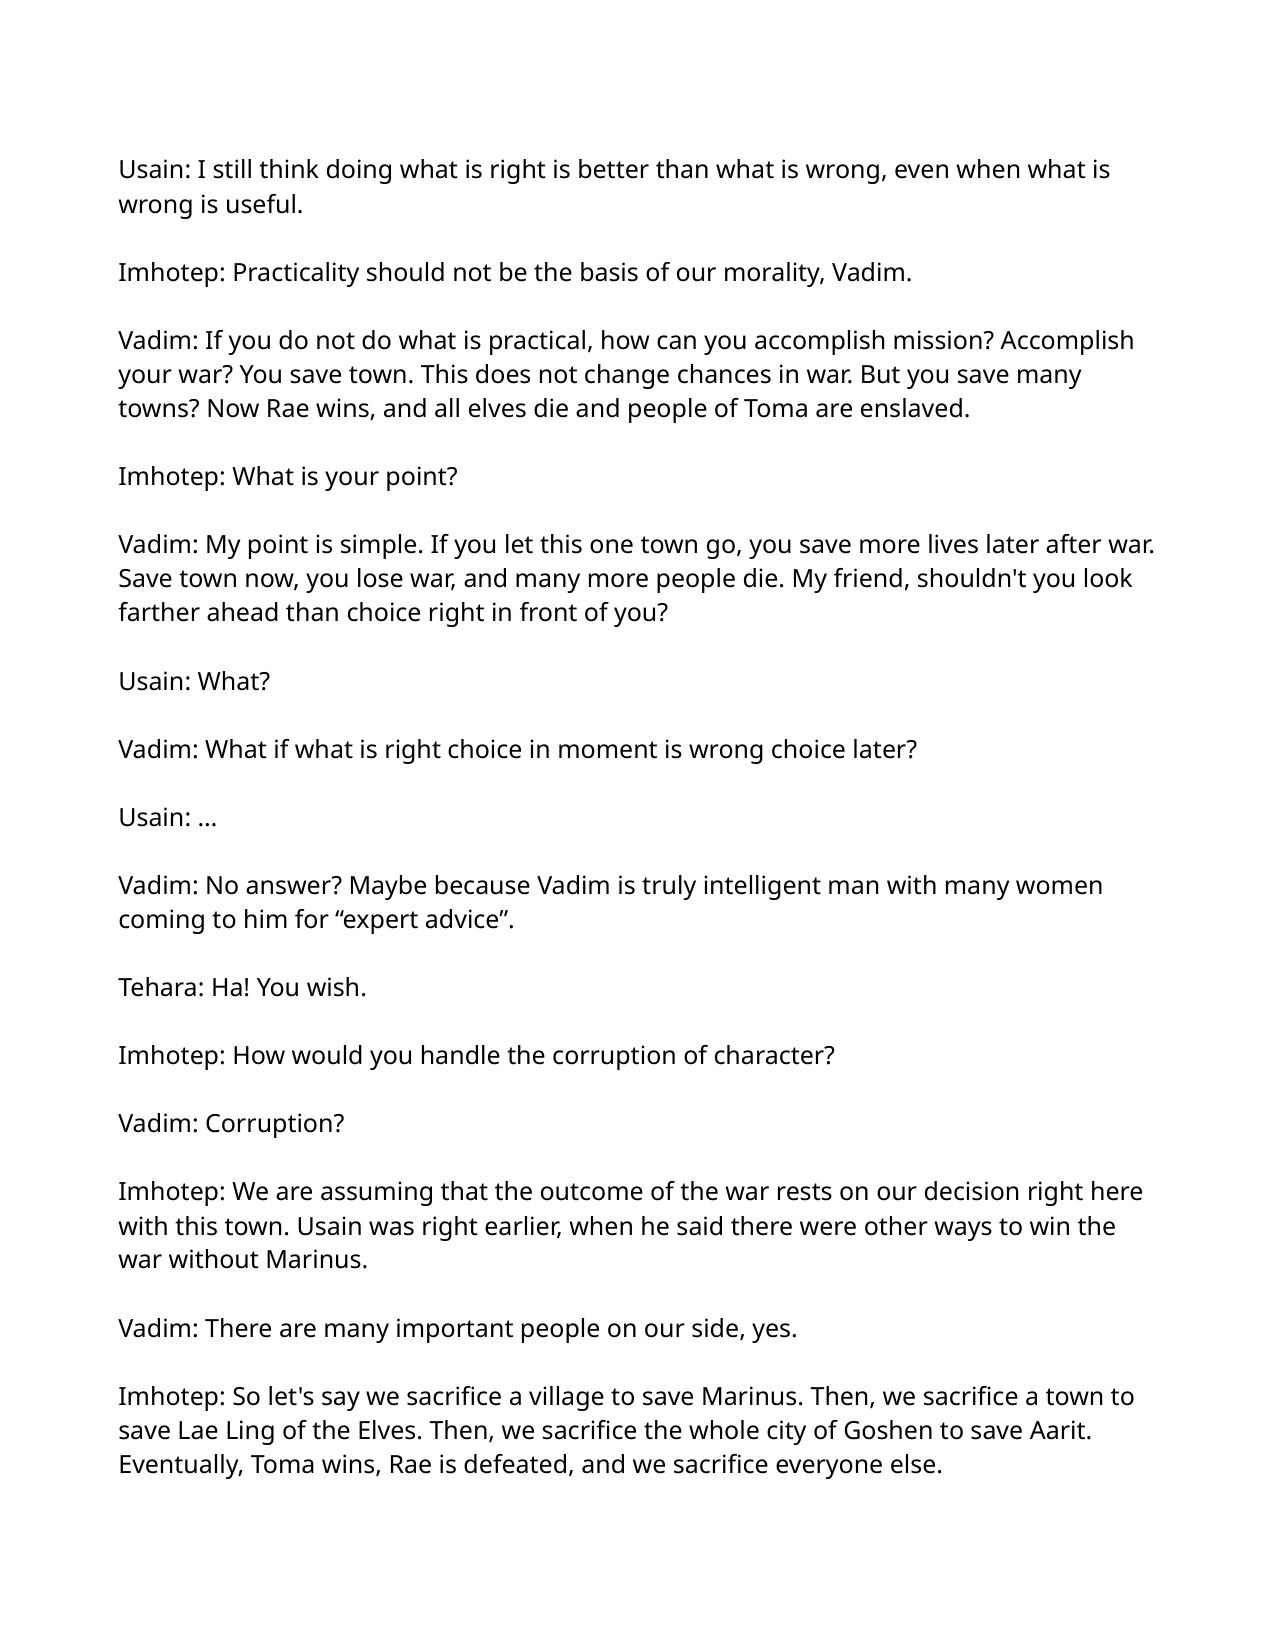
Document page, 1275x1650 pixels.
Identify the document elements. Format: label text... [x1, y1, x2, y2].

text Usain: I still think doing what is right is better than what is wrong, even when what is wrong is useful. [118, 152, 1157, 220]
text Imhotep: Practicality should not be the basis of our morality, Vadim. [118, 254, 1157, 288]
text Imhotep: What is your point? [118, 459, 1157, 493]
text Imhotep: So let's say we sacrifice a village to save Marinus. Then, we sacrifice a town to save Lae Ling of the Elves. Then, we sacrifice the whole city of Goshen to save Aarit. Eventually, Toma wins, Rae is defeated, and we sacrifice everyone else. [118, 1378, 1157, 1481]
text Vadim: There are many important people on our side, yes. [118, 1310, 1157, 1344]
text Vadim: No answer? Maybe because Vadim is truly intelligent man with many women coming to him for “expert advice”. [118, 867, 1157, 936]
text Imhotep: We are assuming that the outcome of the war rests on our decision right here with this town. Usain was right earlier, when he said there were other ways to win the war without Marinus. [118, 1174, 1157, 1276]
text Vadim: My point is simple. If you let this one town go, you save more lives later after war. Save town now, you lose war, and many more people die. My friend, shouldn't you look farther ahead than choice right in front of you? [118, 527, 1157, 629]
text Usain: What? [118, 663, 1157, 697]
text Usain: … [118, 799, 1157, 833]
text Vadim: What if what is right choice in moment is wrong choice later? [118, 731, 1157, 765]
text Vadim: Corruption? [118, 1106, 1157, 1140]
text Vadim: If you do not do what is practical, how can you accomplish mission? Accomplish your war? You save town. This does not change chances in war. But you save many towns? Now Rae wins, and all elves die and people of Toma are enslaved. [118, 322, 1157, 425]
text Tehara: Ha! You wish. [118, 970, 1157, 1004]
text Imhotep: How would you handle the corruption of character? [118, 1038, 1157, 1072]
